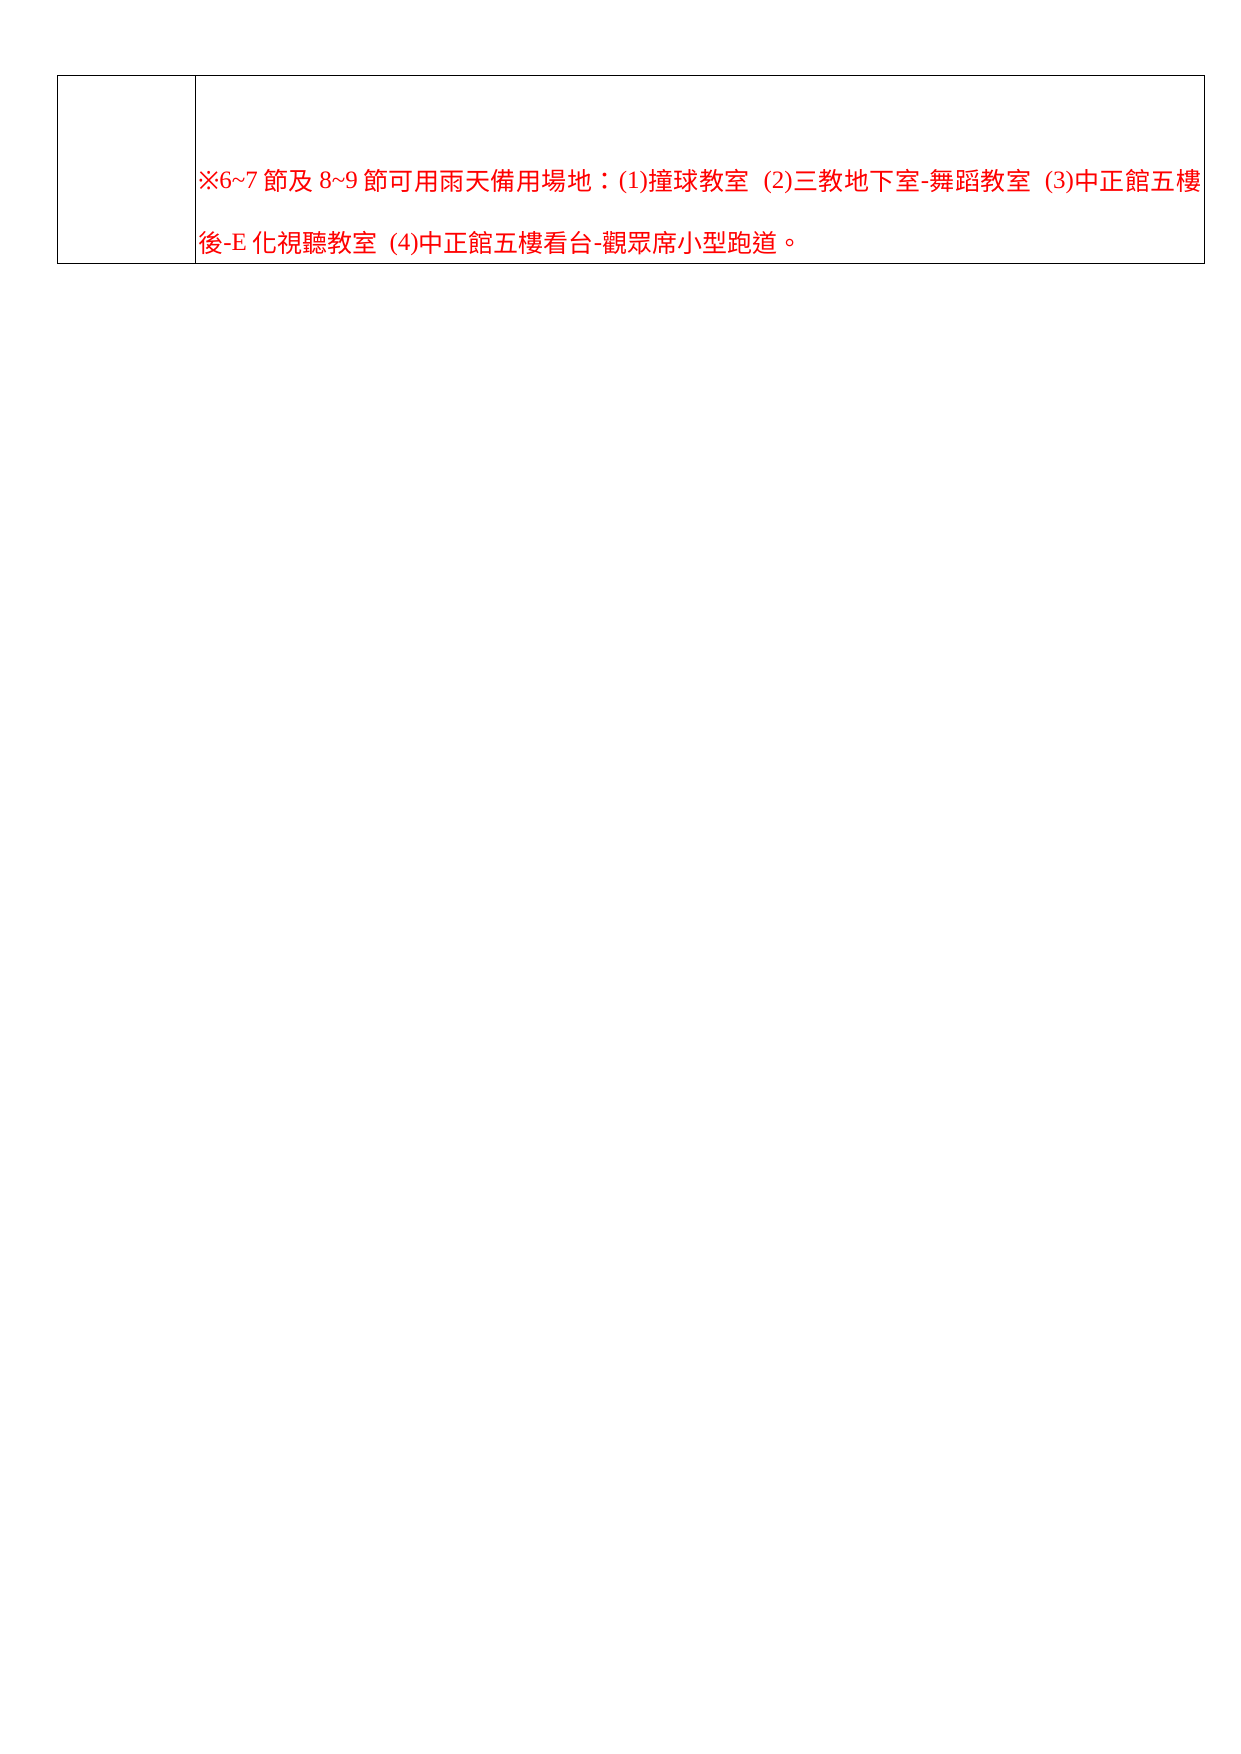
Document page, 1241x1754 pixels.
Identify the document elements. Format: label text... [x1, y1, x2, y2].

table_cell ※6~7節及8~9節可用雨天備用場地：(1)撞球教室 (2)三教地下室-舞蹈教室 (3)中正館五樓後-E化視聽教室 (4)中正館五樓看台-觀眾席小型跑道。 [196, 76, 1204, 263]
table_cell [58, 76, 195, 263]
